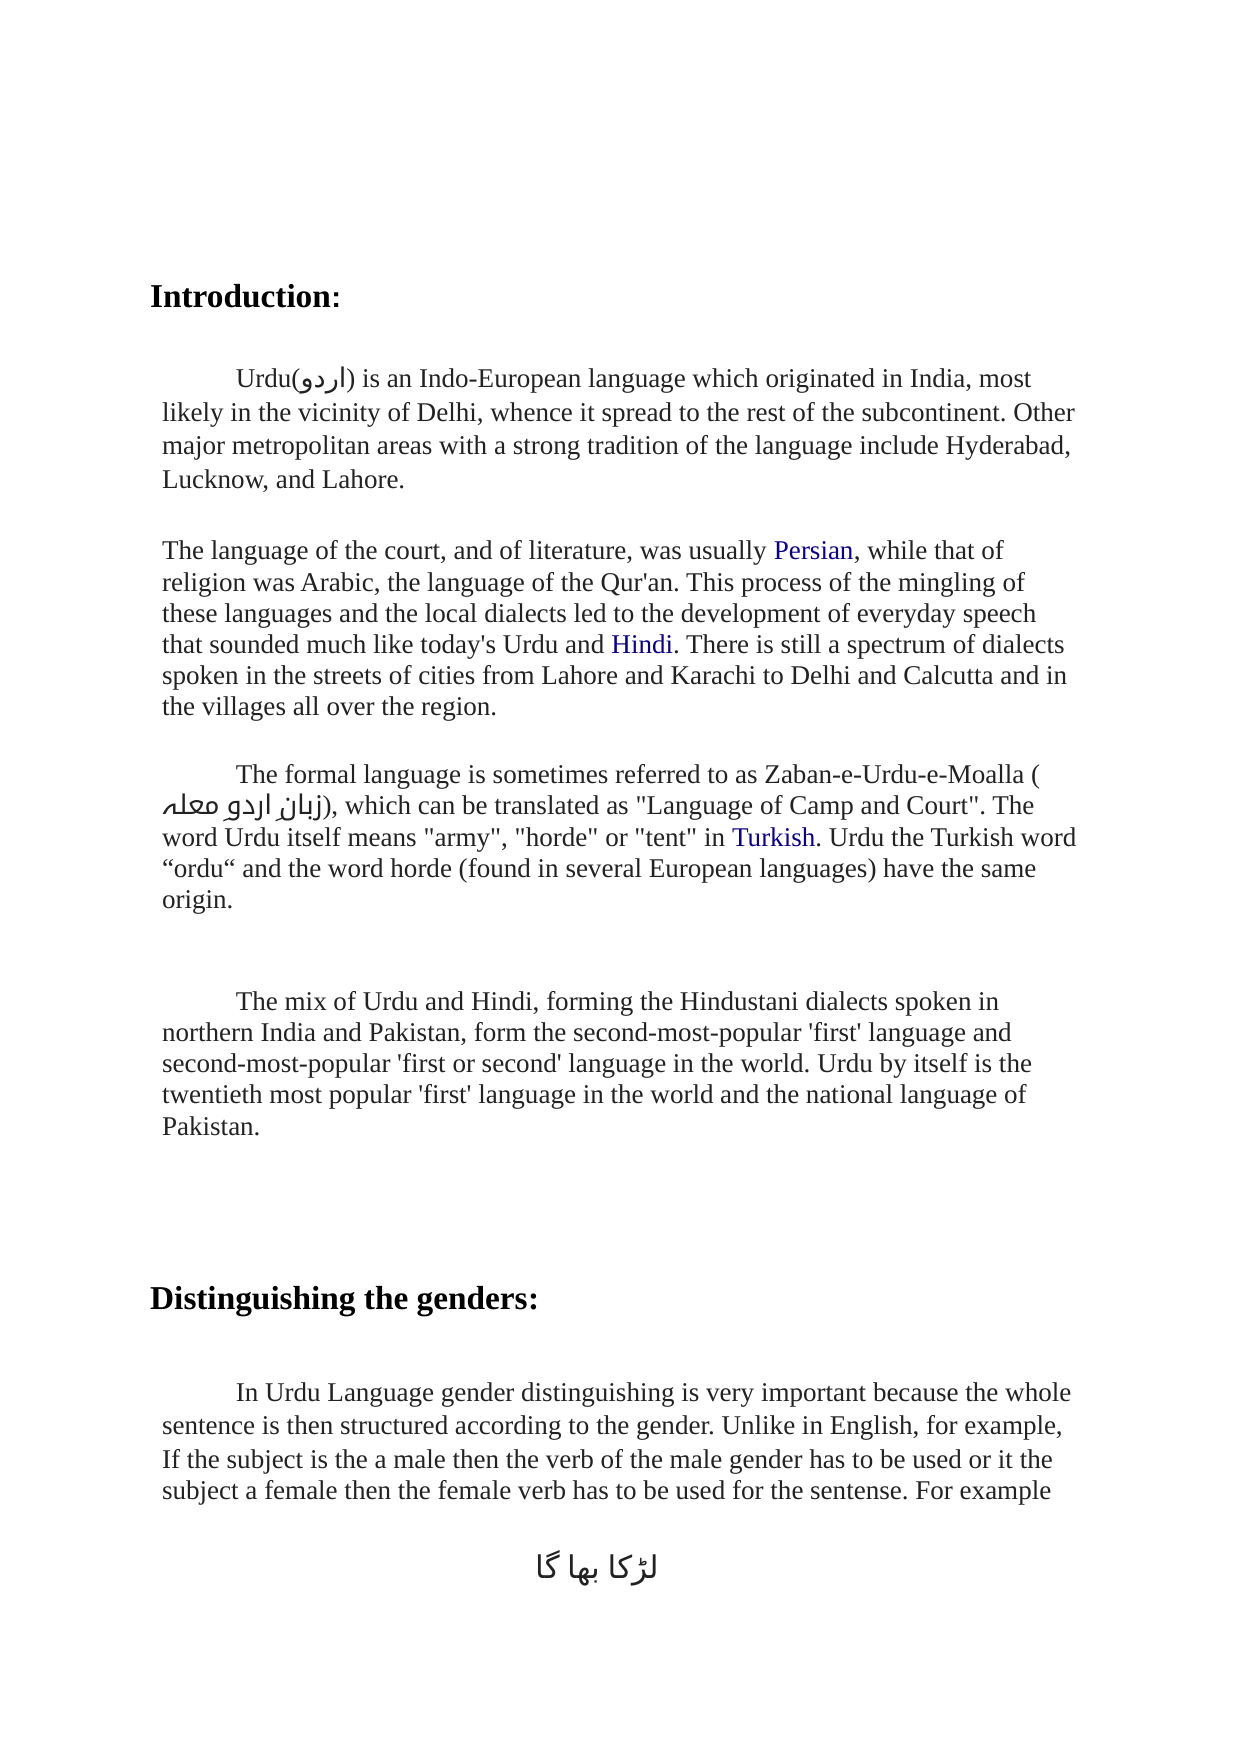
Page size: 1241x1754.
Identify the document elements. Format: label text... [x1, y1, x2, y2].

text The formal language is sometimes referred to as Zaban-e-Urdu-e-Moalla (زبانﹺ اردوﹺ معلہ), which can be translated as "Language of Camp and Court". The word Urdu itself means "army", "horde" or "tent" in Turkish. Urdu the Turkish word “ordu“ and the word horde (found in several European languages) have the same origin. [162, 758, 1078, 914]
subtitle Distinguishing the genders: [150, 1279, 1090, 1317]
text In Urdu Language gender distinguishing is very important because the whole sentence is then structured according to the gender. Unlike in English, for example, [162, 1371, 1078, 1440]
text If the subject is the a male then the verb of the male gender has to be used or it the subject a female then the female verb has to be used for the sentense. For example [162, 1443, 1078, 1505]
subtitle Introduction: [150, 276, 1090, 314]
text Urdu(اردو) is an Indo-European language which originated in India, most likely in the vicinity of Delhi, whence it spread to the rest of the subcontinent. Other major metropolitan areas with a strong tradition of the language include Hyderabad, Lucknow, and Lahore. [162, 360, 1078, 495]
text The mix of Urdu and Hindi, forming the Hindustani dialects spoken in northern India and Pakistan, form the second-most-popular 'first' language and second-most-popular 'first or second' language in the world. Urdu by itself is the twentieth most popular 'first' language in the world and the national language of Pakistan. [162, 985, 1078, 1141]
text لڑکا بها گا [162, 1549, 1078, 1586]
text The language of the court, and of literature, was usually Persian, while that of religion was Arabic, the language of the Qur'an. This process of the mingling of these languages and the local dialects led to the development of everyday speech that sounded much like today's Urdu and Hindi. There is still a spectrum of dialects spoken in the streets of cities from Lahore and Karachi to Delhi and Calcutta and in the villages all over the region. [162, 534, 1078, 721]
